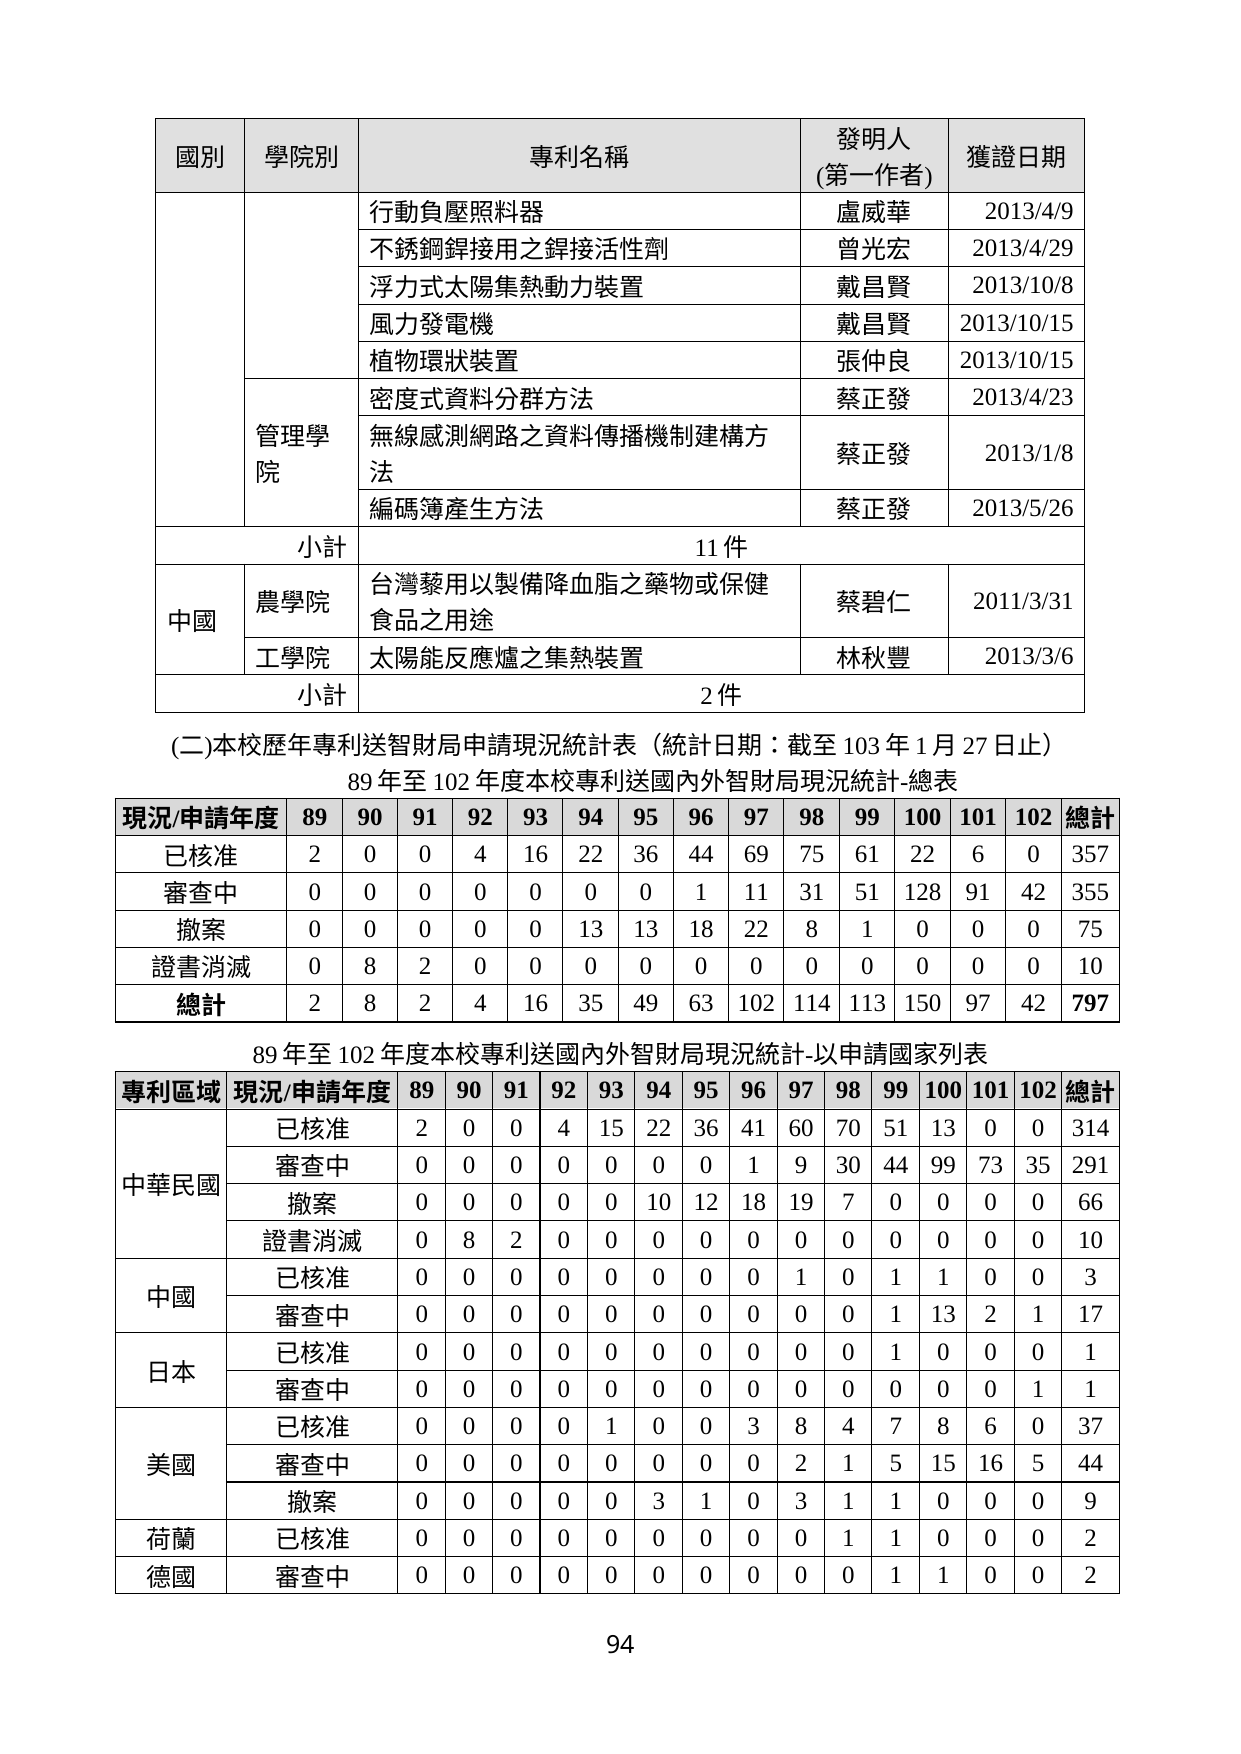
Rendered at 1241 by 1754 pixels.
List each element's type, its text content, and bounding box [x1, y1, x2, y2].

table_cell 0 [446, 1557, 492, 1593]
table_cell 2 [967, 1296, 1014, 1332]
table_cell 4 [453, 836, 507, 872]
table_cell 0 [398, 1296, 445, 1332]
table_header 國別 [156, 119, 244, 192]
text 89年至102年度本校專利送國內外智財局現況統計-總表 [183, 761, 1122, 798]
table_cell 0 [398, 873, 452, 909]
table_cell 0 [287, 948, 342, 984]
table_cell 0 [730, 1371, 777, 1407]
table_cell 0 [563, 948, 618, 984]
table_header 90 [343, 799, 397, 835]
table_cell 0 [967, 1110, 1014, 1146]
table_cell 行動負壓照料器 [359, 193, 800, 229]
table_cell 37 [1062, 1408, 1119, 1444]
table_header 總計 [1062, 799, 1119, 835]
table_cell 2013/4/9 [949, 193, 1084, 229]
table_cell 0 [920, 1520, 966, 1556]
table_cell 0 [453, 911, 507, 947]
table_cell 1 [840, 911, 894, 947]
table_header 101 [967, 1072, 1014, 1108]
table_header 97 [729, 799, 783, 835]
table_cell 0 [1015, 1408, 1061, 1444]
table_cell 2013/10/15 [949, 342, 1084, 378]
table_cell 97 [951, 985, 1005, 1021]
table_cell 1 [872, 1520, 919, 1556]
table_cell 0 [635, 1408, 682, 1444]
table_cell 1 [778, 1259, 824, 1295]
table_cell 蔡正發 [801, 379, 948, 415]
table_cell 1 [588, 1408, 634, 1444]
table_header 100 [895, 799, 950, 835]
table_cell 36 [683, 1110, 729, 1146]
table_cell 0 [541, 1408, 587, 1444]
table_cell 0 [588, 1557, 634, 1593]
table_cell 不銹鋼銲接用之銲接活性劑 [359, 230, 800, 266]
table_cell 128 [895, 873, 950, 909]
table_cell 盧威華 [801, 193, 948, 229]
table_cell 0 [508, 948, 562, 984]
table_cell 0 [729, 948, 783, 984]
table_cell 1 [1062, 1333, 1119, 1369]
table_cell 4 [453, 985, 507, 1021]
table_cell 1 [920, 1259, 966, 1295]
table_header 92 [541, 1072, 587, 1108]
table_cell 22 [729, 911, 783, 947]
table_cell 0 [967, 1184, 1014, 1220]
table_cell 44 [872, 1147, 919, 1183]
table_cell 0 [778, 1520, 824, 1556]
table_cell 1 [730, 1147, 777, 1183]
table_cell 6 [951, 836, 1005, 872]
table_cell 0 [951, 948, 1005, 984]
table_cell 35 [1015, 1147, 1061, 1183]
table_cell 0 [967, 1520, 1014, 1556]
table_cell 已核准 [227, 1333, 397, 1369]
table_cell 0 [446, 1408, 492, 1444]
table_cell 22 [895, 836, 950, 872]
table_cell 0 [967, 1371, 1014, 1407]
table_cell 61 [840, 836, 894, 872]
table_cell 1 [825, 1445, 871, 1481]
table_cell 小計 [156, 675, 358, 712]
table_cell 風力發電機 [359, 305, 800, 341]
table_cell 戴昌賢 [801, 267, 948, 303]
table_cell 2011/3/31 [949, 565, 1084, 637]
table_cell 42 [1006, 873, 1061, 909]
table_cell 3 [635, 1483, 682, 1519]
table_cell 0 [588, 1259, 634, 1295]
table_cell 0 [398, 1147, 445, 1183]
table_cell 4 [825, 1408, 871, 1444]
table_cell 51 [840, 873, 894, 909]
table_cell 0 [1015, 1259, 1061, 1295]
table_cell [245, 193, 358, 378]
table_cell 3 [778, 1483, 824, 1519]
table_cell 0 [563, 873, 618, 909]
table_cell 91 [951, 873, 1005, 909]
table_cell 19 [778, 1184, 824, 1220]
table_header 獲證日期 [949, 119, 1084, 192]
table_cell 蔡正發 [801, 416, 948, 489]
table_cell 0 [1015, 1221, 1061, 1258]
table_header 101 [951, 799, 1005, 835]
table_cell 0 [398, 1483, 445, 1519]
table_cell 69 [729, 836, 783, 872]
table_cell 1 [1062, 1371, 1119, 1407]
table_cell 0 [920, 1483, 966, 1519]
table_header 102 [1006, 799, 1061, 835]
table_cell 1 [920, 1557, 966, 1593]
table_cell 22 [563, 836, 618, 872]
table_header 93 [508, 799, 562, 835]
table_cell 0 [619, 873, 673, 909]
table_cell 已核准 [227, 1520, 397, 1556]
table_cell 2 [778, 1445, 824, 1481]
table_cell 8 [784, 911, 839, 947]
table_cell 2 [493, 1221, 539, 1258]
table_cell 113 [840, 985, 894, 1021]
table_cell 0 [541, 1147, 587, 1183]
table_cell 0 [398, 911, 452, 947]
table_cell 16 [508, 985, 562, 1021]
table_header 現況/申請年度 [227, 1072, 397, 1108]
table_cell 0 [398, 1520, 445, 1556]
table_cell 0 [1006, 948, 1061, 984]
table_cell 撤案 [116, 911, 286, 947]
table_cell 75 [1062, 911, 1119, 947]
table_cell 73 [967, 1147, 1014, 1183]
table_cell 0 [825, 1557, 871, 1593]
table_cell 0 [541, 1221, 587, 1258]
table_cell 0 [825, 1259, 871, 1295]
table_cell 0 [398, 1371, 445, 1407]
table_cell 0 [895, 911, 950, 947]
table_header 96 [674, 799, 728, 835]
text 89年至102年度本校專利送國內外智財局現況統計-以申請國家列表 [118, 1035, 1122, 1071]
table_cell 0 [635, 1147, 682, 1183]
table_cell 0 [398, 1184, 445, 1220]
table_cell 2 [398, 948, 452, 984]
table_cell 10 [1062, 948, 1119, 984]
table_cell 0 [730, 1557, 777, 1593]
table_cell 0 [635, 1333, 682, 1369]
table_cell 10 [1062, 1221, 1119, 1258]
table_cell 0 [446, 1147, 492, 1183]
table_cell 36 [619, 836, 673, 872]
text (二)本校歷年專利送智財局申請現況統計表（統計日期：截至103年1月27日止） [171, 725, 1122, 761]
table_cell 2 [287, 985, 342, 1021]
table_cell 0 [493, 1110, 539, 1146]
table_cell 66 [1062, 1184, 1119, 1220]
table_cell 8 [920, 1408, 966, 1444]
table_cell 2013/10/15 [949, 305, 1084, 341]
table_cell 0 [446, 1483, 492, 1519]
table_cell 2013/4/23 [949, 379, 1084, 415]
table_header 97 [778, 1072, 824, 1108]
table_header 98 [825, 1072, 871, 1108]
table_cell 1 [872, 1557, 919, 1593]
table_cell [156, 193, 244, 526]
table_cell 15 [920, 1445, 966, 1481]
table_cell 0 [635, 1221, 682, 1258]
table_cell 13 [563, 911, 618, 947]
table_cell 11件 [359, 527, 1084, 563]
table_cell 0 [588, 1483, 634, 1519]
table_cell 0 [541, 1371, 587, 1407]
table_cell 0 [588, 1221, 634, 1258]
table_cell 日本 [116, 1333, 226, 1407]
table_cell 0 [920, 1333, 966, 1369]
table_cell 7 [825, 1184, 871, 1220]
table_cell 0 [825, 1371, 871, 1407]
table_cell 18 [730, 1184, 777, 1220]
table_cell 1 [872, 1259, 919, 1295]
table_cell 密度式資料分群方法 [359, 379, 800, 415]
table_cell 44 [1062, 1445, 1119, 1481]
table_cell 314 [1062, 1110, 1119, 1146]
table_cell 2 [1062, 1557, 1119, 1593]
table_cell 0 [920, 1221, 966, 1258]
table_cell 357 [1062, 836, 1119, 872]
table_cell 0 [778, 1371, 824, 1407]
table_cell 0 [1006, 836, 1061, 872]
table_cell 0 [840, 948, 894, 984]
table_cell 0 [541, 1184, 587, 1220]
table_cell 0 [872, 1221, 919, 1258]
table_cell 0 [398, 836, 452, 872]
table_cell 0 [1006, 911, 1061, 947]
table_header 102 [1015, 1072, 1061, 1108]
table_cell 2013/5/26 [949, 490, 1084, 526]
table_cell 0 [920, 1184, 966, 1220]
table_header 學院別 [245, 119, 358, 192]
table_cell 工學院 [245, 638, 358, 674]
table_cell 小計 [156, 527, 358, 563]
table_header 89 [398, 1072, 445, 1108]
table_cell 0 [453, 873, 507, 909]
table_cell 0 [588, 1371, 634, 1407]
table_cell 台灣藜用以製備降血脂之藥物或保健食品之用途 [359, 565, 800, 637]
table_header 89 [287, 799, 342, 835]
table_cell 管理學院 [245, 379, 358, 526]
table_cell 0 [343, 873, 397, 909]
table_cell 12 [683, 1184, 729, 1220]
table_cell 0 [446, 1520, 492, 1556]
table_cell 曾光宏 [801, 230, 948, 266]
table_cell 0 [541, 1259, 587, 1295]
table_cell 30 [825, 1147, 871, 1183]
table_header 99 [872, 1072, 919, 1108]
table_cell 0 [493, 1483, 539, 1519]
table_cell 0 [635, 1557, 682, 1593]
table_cell 0 [493, 1259, 539, 1295]
table_cell 德國 [116, 1557, 226, 1593]
table_cell 0 [398, 1259, 445, 1295]
table_cell 18 [674, 911, 728, 947]
table_cell 0 [683, 1296, 729, 1332]
table_cell 0 [1015, 1184, 1061, 1220]
table_cell 2件 [359, 675, 1084, 712]
table_cell 1 [825, 1520, 871, 1556]
table_cell 150 [895, 985, 950, 1021]
table_cell 審查中 [227, 1296, 397, 1332]
table_cell 41 [730, 1110, 777, 1146]
table_cell 0 [683, 1259, 729, 1295]
table_cell 荷蘭 [116, 1520, 226, 1556]
table_cell 35 [563, 985, 618, 1021]
table_cell 0 [446, 1445, 492, 1481]
table_cell 總計 [116, 985, 286, 1021]
table_cell 0 [541, 1333, 587, 1369]
table_cell 0 [872, 1184, 919, 1220]
table_cell 3 [1062, 1259, 1119, 1295]
table_cell 0 [588, 1445, 634, 1481]
table_cell 中華民國 [116, 1110, 226, 1258]
table_cell 0 [635, 1445, 682, 1481]
table_cell 51 [872, 1110, 919, 1146]
table_cell 16 [967, 1445, 1014, 1481]
table_cell 農學院 [245, 565, 358, 637]
table_cell 0 [825, 1221, 871, 1258]
table_cell 1 [683, 1483, 729, 1519]
table_cell 0 [446, 1184, 492, 1220]
table_header 92 [453, 799, 507, 835]
table_cell 審查中 [227, 1147, 397, 1183]
table_cell 0 [493, 1147, 539, 1183]
table_cell 2 [1062, 1520, 1119, 1556]
table_cell 2013/4/29 [949, 230, 1084, 266]
table_cell 0 [872, 1371, 919, 1407]
table_cell 0 [541, 1520, 587, 1556]
table_cell 植物環狀裝置 [359, 342, 800, 378]
table_cell 0 [730, 1221, 777, 1258]
table_cell 2013/10/8 [949, 267, 1084, 303]
table_cell 17 [1062, 1296, 1119, 1332]
table_cell 2013/3/6 [949, 638, 1084, 674]
table_header 專利區域 [116, 1072, 226, 1108]
table_cell 0 [493, 1184, 539, 1220]
table_cell 0 [343, 836, 397, 872]
table_header 95 [683, 1072, 729, 1108]
table_cell 審查中 [227, 1445, 397, 1481]
table_cell 13 [920, 1296, 966, 1332]
table_cell 0 [778, 1557, 824, 1593]
table_cell 22 [635, 1110, 682, 1146]
table_cell 1 [872, 1296, 919, 1332]
table_cell 0 [287, 911, 342, 947]
table_cell 0 [635, 1296, 682, 1332]
table_cell 0 [619, 948, 673, 984]
table_cell 已核准 [116, 836, 286, 872]
table_cell 0 [730, 1445, 777, 1481]
table_cell 0 [493, 1296, 539, 1332]
table_cell 撤案 [227, 1184, 397, 1220]
table_cell 2 [287, 836, 342, 872]
table_cell 已核准 [227, 1408, 397, 1444]
table_cell 0 [588, 1147, 634, 1183]
table_cell 編碼簿產生方法 [359, 490, 800, 526]
table_cell 291 [1062, 1147, 1119, 1183]
table_cell 0 [541, 1557, 587, 1593]
table_cell 102 [729, 985, 783, 1021]
table_cell 0 [398, 1557, 445, 1593]
table_cell 355 [1062, 873, 1119, 909]
table_header 91 [493, 1072, 539, 1108]
table_cell 0 [730, 1296, 777, 1332]
table_cell 0 [778, 1333, 824, 1369]
table_cell 0 [635, 1520, 682, 1556]
table_cell 0 [1015, 1483, 1061, 1519]
table_cell 0 [446, 1259, 492, 1295]
table_cell 0 [730, 1259, 777, 1295]
table_header 96 [730, 1072, 777, 1108]
table_header 發明人 (第一作者) [801, 119, 948, 192]
table_cell 0 [683, 1221, 729, 1258]
table_cell 已核准 [227, 1259, 397, 1295]
table_cell 63 [674, 985, 728, 1021]
table_cell 0 [398, 1333, 445, 1369]
table_cell 0 [1015, 1333, 1061, 1369]
table_header 95 [619, 799, 673, 835]
table_cell 16 [508, 836, 562, 872]
table_cell 0 [588, 1296, 634, 1332]
table_cell 0 [730, 1520, 777, 1556]
table_header 94 [635, 1072, 682, 1108]
table_cell 0 [951, 911, 1005, 947]
table_cell 美國 [116, 1408, 226, 1519]
table_cell 0 [493, 1408, 539, 1444]
table_cell 0 [635, 1371, 682, 1407]
table_cell 60 [778, 1110, 824, 1146]
table_cell 42 [1006, 985, 1061, 1021]
table_cell 0 [635, 1259, 682, 1295]
table_cell 0 [493, 1520, 539, 1556]
table_cell 0 [493, 1557, 539, 1593]
table_cell 0 [1015, 1557, 1061, 1593]
table_cell 0 [674, 948, 728, 984]
table_cell 0 [493, 1371, 539, 1407]
table_cell 0 [343, 911, 397, 947]
table_cell 2 [398, 985, 452, 1021]
table_header 93 [588, 1072, 634, 1108]
table_header 100 [920, 1072, 966, 1108]
table_cell 8 [446, 1221, 492, 1258]
table_cell 0 [541, 1445, 587, 1481]
table_cell 證書消滅 [116, 948, 286, 984]
table_cell 0 [784, 948, 839, 984]
table_cell 無線感測網路之資料傳播機制建構方法 [359, 416, 800, 489]
table_cell 0 [967, 1557, 1014, 1593]
table_cell 中國 [156, 565, 244, 674]
table_cell 1 [674, 873, 728, 909]
table_cell 1 [825, 1483, 871, 1519]
table_cell 0 [588, 1520, 634, 1556]
table_cell 1 [1015, 1296, 1061, 1332]
table_cell 797 [1062, 985, 1119, 1021]
table_cell 0 [398, 1445, 445, 1481]
table_cell 0 [398, 1408, 445, 1444]
table_header 90 [446, 1072, 492, 1108]
table_cell 0 [683, 1520, 729, 1556]
table_cell 44 [674, 836, 728, 872]
table_cell 蔡正發 [801, 490, 948, 526]
table_cell 戴昌賢 [801, 305, 948, 341]
table_cell 0 [446, 1296, 492, 1332]
table_cell 張仲良 [801, 342, 948, 378]
table_cell 70 [825, 1110, 871, 1146]
table_cell 0 [967, 1333, 1014, 1369]
table_cell 0 [683, 1557, 729, 1593]
table_cell 2 [398, 1110, 445, 1146]
table_cell 1 [872, 1333, 919, 1369]
table_cell 2013/1/8 [949, 416, 1084, 489]
table_cell 0 [398, 1221, 445, 1258]
table_cell 0 [541, 1296, 587, 1332]
table_cell 太陽能反應爐之集熱裝置 [359, 638, 800, 674]
table_cell 0 [493, 1445, 539, 1481]
table_cell 0 [588, 1333, 634, 1369]
table_header 99 [840, 799, 894, 835]
table_cell 6 [967, 1408, 1014, 1444]
table_cell 林秋豐 [801, 638, 948, 674]
table_header 總計 [1062, 1072, 1119, 1108]
table_cell 0 [541, 1483, 587, 1519]
table_cell 0 [730, 1333, 777, 1369]
table_cell 0 [588, 1184, 634, 1220]
table_cell 0 [683, 1445, 729, 1481]
table_header 專利名稱 [359, 119, 800, 192]
table_cell 5 [872, 1445, 919, 1481]
table_cell 1 [1015, 1371, 1061, 1407]
table_cell 浮力式太陽集熱動力裝置 [359, 267, 800, 303]
table_cell 8 [343, 948, 397, 984]
table_cell 0 [730, 1483, 777, 1519]
table_cell 11 [729, 873, 783, 909]
table_cell 0 [683, 1408, 729, 1444]
table_cell 0 [778, 1221, 824, 1258]
table_cell 99 [920, 1147, 966, 1183]
table_cell 4 [541, 1110, 587, 1146]
table_cell 審查中 [116, 873, 286, 909]
table_cell 0 [967, 1221, 1014, 1258]
table_cell 0 [1015, 1110, 1061, 1146]
table_cell 8 [778, 1408, 824, 1444]
table_cell 114 [784, 985, 839, 1021]
table_cell 審查中 [227, 1371, 397, 1407]
table_header 現況/申請年度 [116, 799, 286, 835]
table_cell 0 [920, 1371, 966, 1407]
table_cell 49 [619, 985, 673, 1021]
table_cell 蔡碧仁 [801, 565, 948, 637]
table_cell 0 [508, 911, 562, 947]
table_cell 0 [446, 1110, 492, 1146]
table_cell 75 [784, 836, 839, 872]
table_cell 0 [493, 1333, 539, 1369]
table_header 94 [563, 799, 618, 835]
table_cell 7 [872, 1408, 919, 1444]
table_cell 0 [778, 1296, 824, 1332]
table_cell 3 [730, 1408, 777, 1444]
table_header 98 [784, 799, 839, 835]
table_cell 0 [446, 1333, 492, 1369]
table_cell 0 [825, 1333, 871, 1369]
table_cell 0 [967, 1483, 1014, 1519]
table_cell 0 [967, 1259, 1014, 1295]
table_cell 13 [920, 1110, 966, 1146]
table_cell 1 [872, 1483, 919, 1519]
table_cell 撤案 [227, 1483, 397, 1519]
table_cell 0 [453, 948, 507, 984]
table_cell 9 [1062, 1483, 1119, 1519]
table_header 91 [398, 799, 452, 835]
table_cell 證書消滅 [227, 1221, 397, 1258]
table_cell 0 [446, 1371, 492, 1407]
table_cell 8 [343, 985, 397, 1021]
table_cell 15 [588, 1110, 634, 1146]
table_cell 0 [683, 1371, 729, 1407]
table_cell 13 [619, 911, 673, 947]
table_cell 5 [1015, 1445, 1061, 1481]
table_cell 已核准 [227, 1110, 397, 1146]
table_cell 0 [895, 948, 950, 984]
table_cell 中國 [116, 1259, 226, 1332]
table_cell 0 [287, 873, 342, 909]
table_cell 0 [825, 1296, 871, 1332]
table_cell 0 [683, 1333, 729, 1369]
table_cell 31 [784, 873, 839, 909]
table_cell 0 [683, 1147, 729, 1183]
table_cell 10 [635, 1184, 682, 1220]
table_cell 0 [1015, 1520, 1061, 1556]
table_cell 審查中 [227, 1557, 397, 1593]
table_cell 0 [508, 873, 562, 909]
table_cell 9 [778, 1147, 824, 1183]
